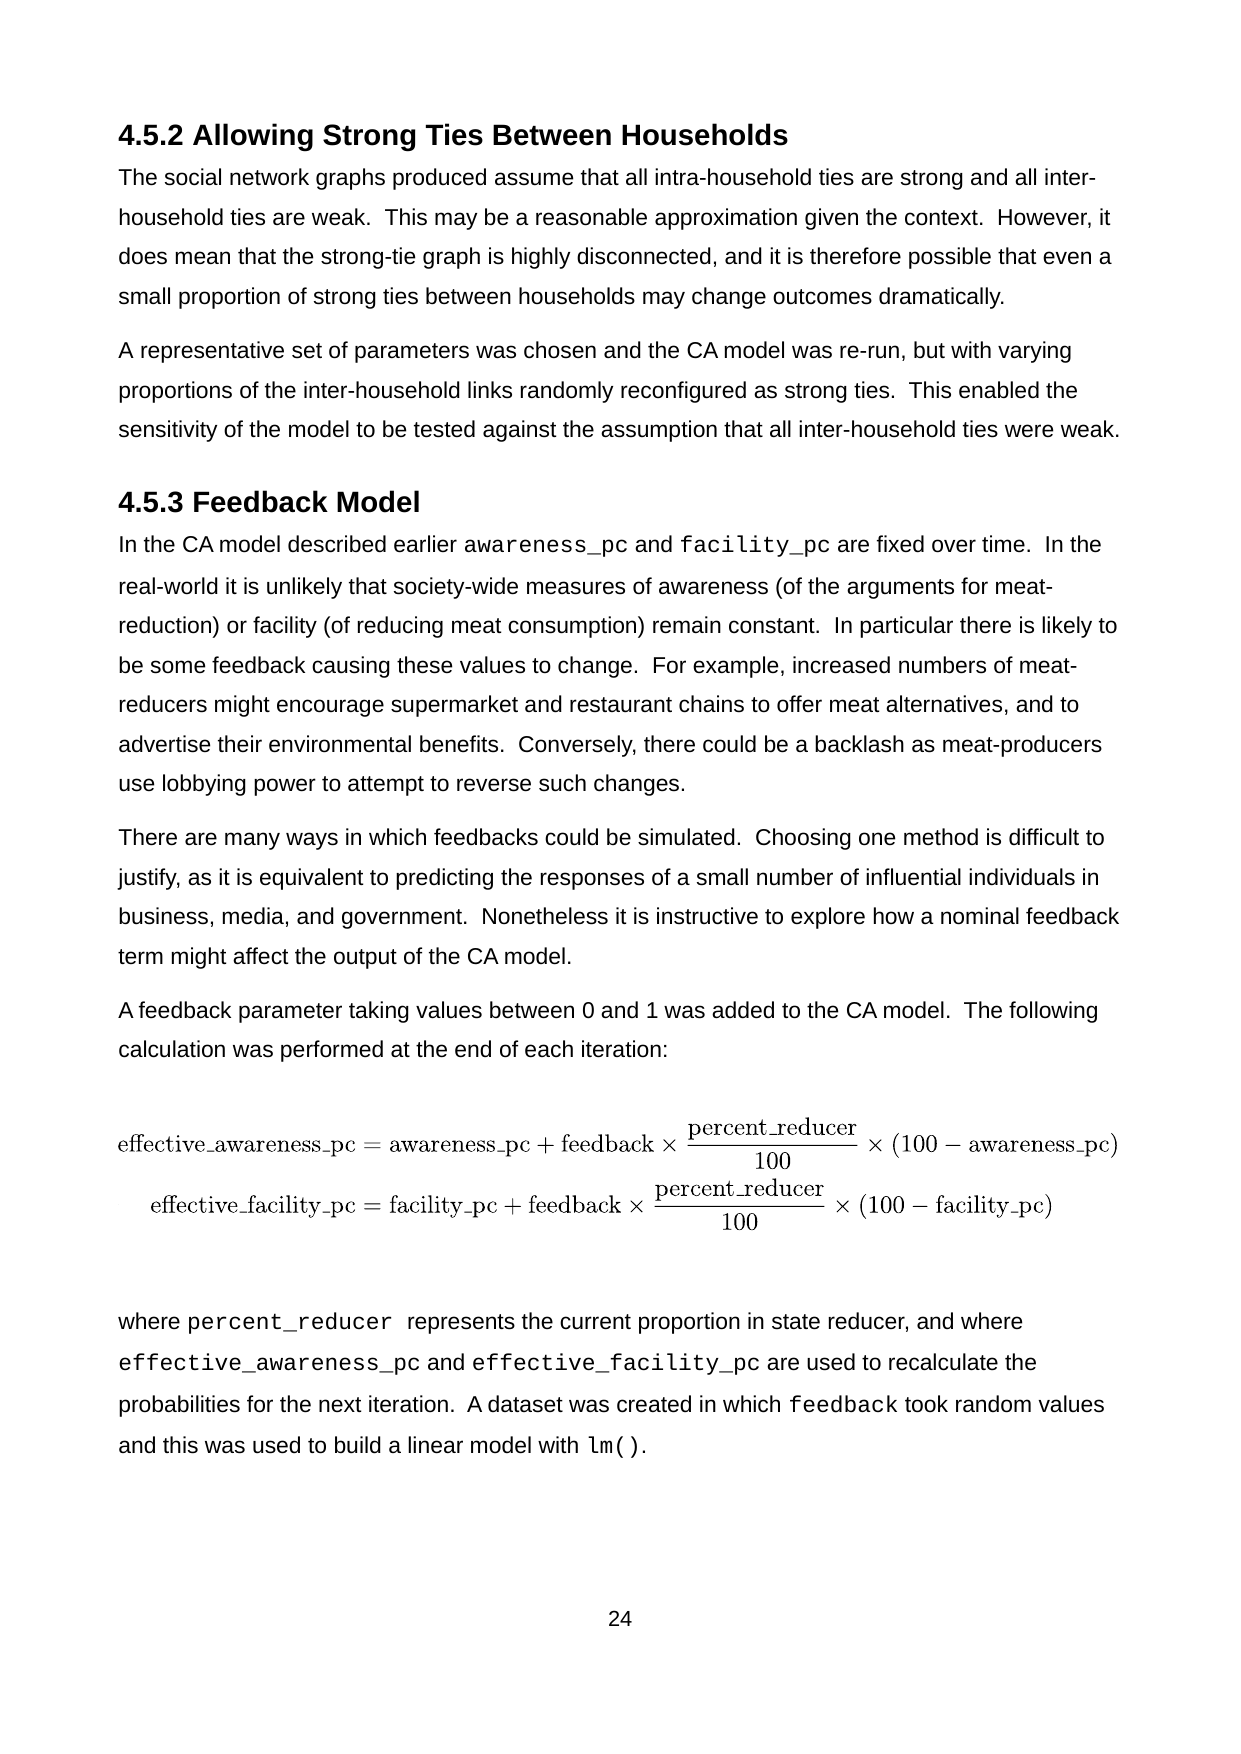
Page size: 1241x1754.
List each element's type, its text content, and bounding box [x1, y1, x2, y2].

text There are many ways in which feedbacks could be simulated. Choosing one method is difficult to justify, as it is equivalent to predicting the responses of a small number of influential individuals in business, media, and government. Nonetheless it is instructive to explore how a nominal feedback term might affect the output of the CA model. [118, 824, 1122, 969]
text The social network graphs produced assume that all intra-household ties are strong and all inter-household ties are weak. This may be a reasonable approximation given the context. However, it does mean that the strong-tie graph is highly disconnected, and it is therefore possible that even a small proportion of strong ties between households may change outcomes dramatically. [118, 164, 1122, 309]
text In the CA model described earlier awareness_pc and facility_pc are fixed over time. In the real-world it is unlikely that society-wide measures of awareness (of the arguments for meat-reduction) or facility (of reducing meat consumption) remain constant. In particular there is likely to be some feedback causing these values to change. For example, increased numbers of meat-reducers might encourage supermarket and restaurant chains to offer meat alternatives, and to advertise their environmental benefits. Conversely, there could be a backlash as meat-producers use lobbying power to attempt to reverse such changes. [118, 531, 1122, 796]
text where percent_reducer represents the current proportion in state reducer, and where effective_awareness_pc and effective_facility_pc are used to recalculate the probabilities for the next iteration. A dataset was created in which feedback took random values and this was used to build a linear model with lm(). [118, 1308, 1122, 1461]
subtitle Feedback Model [118, 485, 1122, 519]
subtitle Allowing Strong Ties Between Households [118, 118, 1122, 152]
text A representative set of parameters was chosen and the CA model was re-run, but with varying proportions of the inter-household links randomly reconfigured as strong ties. This enabled the sensitivity of the model to be tested against the assumption that all inter-household ties were weak. [118, 337, 1122, 442]
text A feedback parameter taking values between 0 and 1 was added to the CA model. The following calculation was performed at the end of each iteration: [118, 997, 1122, 1063]
